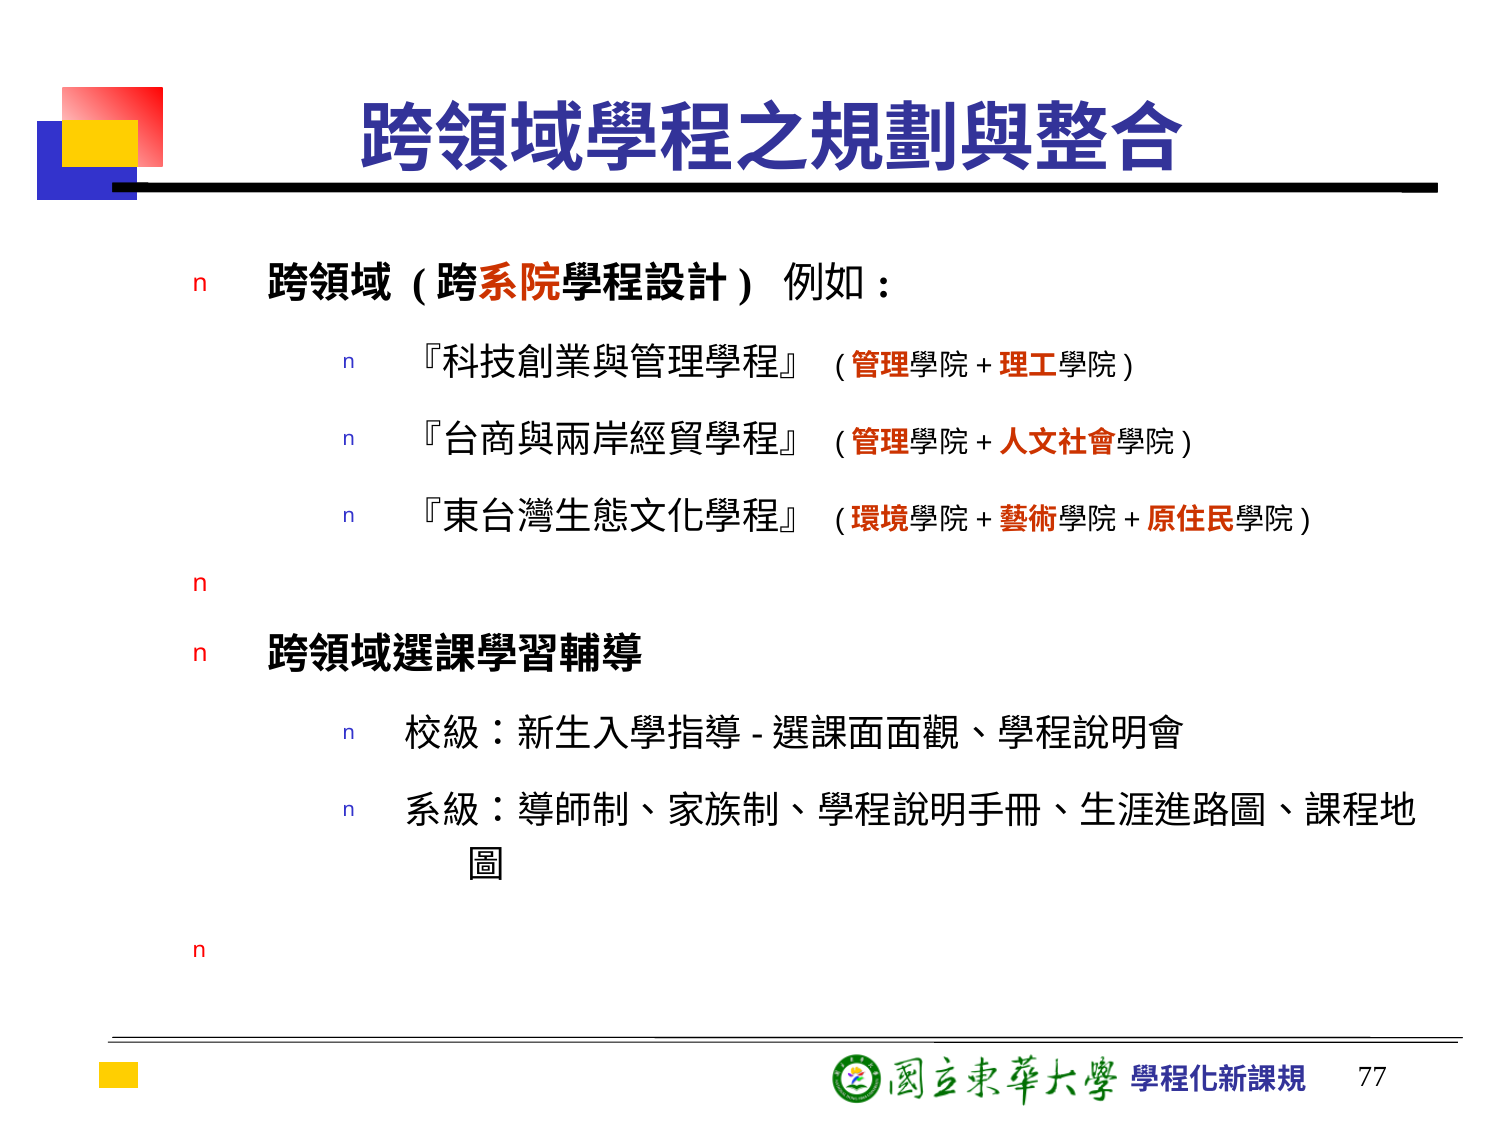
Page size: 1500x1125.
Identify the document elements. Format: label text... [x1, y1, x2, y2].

list 跨領域 (跨系院學程設計) 例如: 『科技創業與管理學程』 (管理學院+理工學院) 『台商與兩岸經貿學程』 (管理學院+人文社會學院) 『東台灣生態文化學程』 (環境學院+藝術學院+原住民學院) 跨領域選課學習輔導 校級：新生入學指導-選課面面觀、學程說明會 系級：導師制、家族制、學程說明手冊、生涯進路圖、課程地圖 [177, 253, 1447, 1001]
text_box 77 [1342, 1050, 1468, 1101]
title 跨領域學程之規劃與整合 [174, 75, 1369, 188]
